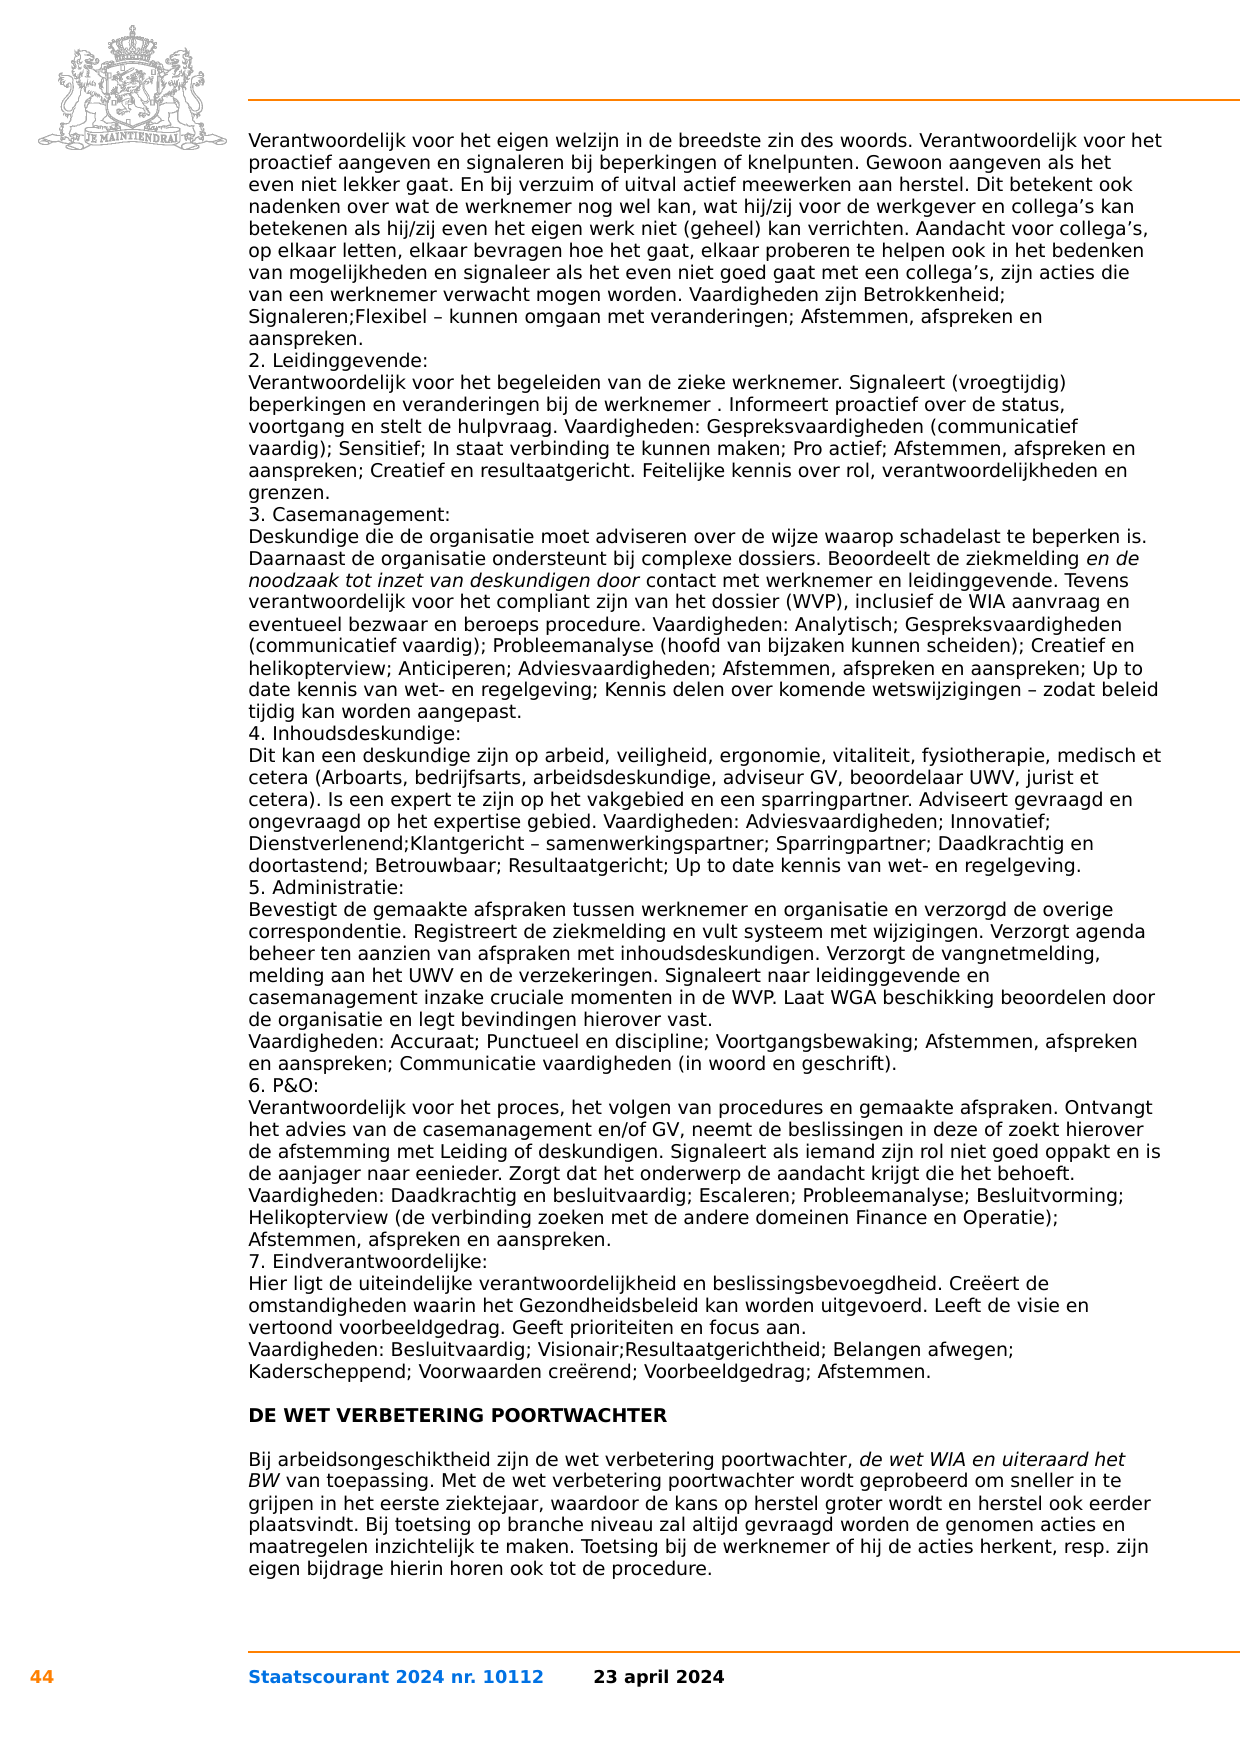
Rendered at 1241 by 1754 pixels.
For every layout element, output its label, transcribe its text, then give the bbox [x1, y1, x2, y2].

text Vaardigheden: Besluitvaardig; Visionair;Resultaatgerichtheid; Belangen afwegen; Kaderscheppend; Voorwaarden creërend; Voorbeeldgedrag; Afstemmen. [248, 1339, 1163, 1383]
text 5. Administratie: [248, 877, 1163, 899]
text Verantwoordelijk voor het begeleiden van de zieke werknemer. Signaleert (vroegtijdig) beperkingen en veranderingen bij de werknemer . Informeert proactief over de status, voortgang en stelt de hulpvraag. Vaardigheden: Gespreksvaardigheden (communicatief vaardig); Sensitief; In staat verbinding te kunnen maken; Pro actief; Afstemmen, afspreken en aanspreken; Creatief en resultaatgericht. Feitelijke kennis over rol, verantwoordelijkheden en grenzen. [248, 372, 1163, 503]
text Verantwoordelijk voor het eigen welzijn in de breedste zin des woords. Verantwoordelijk voor het proactief aangeven en signaleren bij beperkingen of knelpunten. Gewoon aangeven als het even niet lekker gaat. En bij verzuim of uitval actief meewerken aan herstel. Dit betekent ook nadenken over wat de werknemer nog wel kan, wat hij/zij voor de werkgever en collega’s kan betekenen als hij/zij even het eigen werk niet (geheel) kan verrichten. Aandacht voor collega’s, op elkaar letten, elkaar bevragen hoe het gaat, elkaar proberen te helpen ook in het bedenken van mogelijkheden en signaleer als het even niet goed gaat met een collega’s, zijn acties die van een werknemer verwacht mogen worden. Vaardigheden zijn Betrokkenheid; Signaleren;Flexibel – kunnen omgaan met veranderingen; Afstemmen, afspreken en aanspreken. [248, 130, 1163, 350]
text Vaardigheden: Accuraat; Punctueel en discipline; Voortgangsbewaking; Afstemmen, afspreken en aanspreken; Communicatie vaardigheden (in woord en geschrift). [248, 1031, 1163, 1075]
text Dit kan een deskundige zijn op arbeid, veiligheid, ergonomie, vitaliteit, fysiotherapie, medisch et cetera (Arboarts, bedrijfsarts, arbeidsdeskundige, adviseur GV, beoordelaar UWV, jurist et cetera). Is een expert te zijn op het vakgebied en een sparringpartner. Adviseert gevraagd en ongevraagd op het expertise gebied. Vaardigheden: Adviesvaardigheden; Innovatief; Dienstverlenend;Klantgericht – samenwerkingspartner; Sparringpartner; Daadkrachtig en doortastend; Betrouwbaar; Resultaatgericht; Up to date kennis van wet- en regelgeving. [248, 745, 1163, 877]
text Hier ligt de uiteindelijke verantwoordelijkheid en beslissingsbevoegdheid. Creëert de omstandigheden waarin het Gezondheidsbeleid kan worden uitgevoerd. Leeft de visie en vertoond voorbeeldgedrag. Geeft prioriteiten en focus aan. [248, 1273, 1163, 1339]
text 7. Eindverantwoordelijke: [248, 1251, 1163, 1273]
text Verantwoordelijk voor het proces, het volgen van procedures en gemaakte afspraken. Ontvangt het advies van de casemanagement en/of GV, neemt de beslissingen in deze of zoekt hierover de afstemming met Leiding of deskundigen. Signaleert als iemand zijn rol niet goed oppakt en is de aanjager naar eenieder. Zorgt dat het onderwerp de aandacht krijgt die het behoeft. Vaardigheden: Daadkrachtig en besluitvaardig; Escaleren; Probleemanalyse; Besluitvorming; Helikopterview (de verbinding zoeken met de andere domeinen Finance en Operatie); Afstemmen, afspreken en aanspreken. [248, 1097, 1163, 1251]
text Bevestigt de gemaakte afspraken tussen werknemer en organisatie en verzorgd de overige correspondentie. Registreert de ziekmelding en vult systeem met wijzigingen. Verzorgt agenda beheer ten aanzien van afspraken met inhoudsdeskundigen. Verzorgt de vangnetmelding, melding aan het UWV en de verzekeringen. Signaleert naar leidinggevende en casemanagement inzake cruciale momenten in de WVP. Laat WGA beschikking beoordelen door de organisatie en legt bevindingen hierover vast. [248, 899, 1163, 1031]
text Deskundige die de organisatie moet adviseren over de wijze waarop schadelast te beperken is. Daarnaast de organisatie ondersteunt bij complexe dossiers. Beoordeelt de ziekmelding en de noodzaak tot inzet van deskundigen door contact met werknemer en leidinggevende. Tevens verantwoordelijk voor het compliant zijn van het dossier (WVP), inclusief de WIA aanvraag en eventueel bezwaar en beroeps procedure. Vaardigheden: Analytisch; Gespreksvaardigheden (communicatief vaardig); Probleemanalyse (hoofd van bijzaken kunnen scheiden); Creatief en helikopterview; Anticiperen; Adviesvaardigheden; Afstemmen, afspreken en aanspreken; Up to date kennis van wet- en regelgeving; Kennis delen over komende wetswijzigingen – zodat beleid tijdig kan worden aangepast. [248, 526, 1163, 723]
picture [38, 25, 227, 150]
text 4. Inhoudsdeskundige: [248, 723, 1163, 745]
text Bij arbeidsongeschiktheid zijn de wet verbetering poortwachter, de wet WIA en uiteraard het BW van toepassing. Met de wet verbetering poortwachter wordt geprobeerd om sneller in te grijpen in het eerste ziektejaar, waardoor de kans op herstel groter wordt en herstel ook eerder plaatsvindt. Bij toetsing op branche niveau zal altijd gevraagd worden de genomen acties en maatregelen inzichtelijk te maken. Toetsing bij de werknemer of hij de acties herkent, resp. zijn eigen bijdrage hierin horen ook tot de procedure. [248, 1448, 1163, 1580]
text 2. Leidinggevende: [248, 350, 1163, 372]
text 6. P&O: [248, 1075, 1163, 1097]
subtitle DE WET VERBETERING POORTWACHTER [248, 1404, 1163, 1427]
text 3. Casemanagement: [248, 503, 1163, 526]
